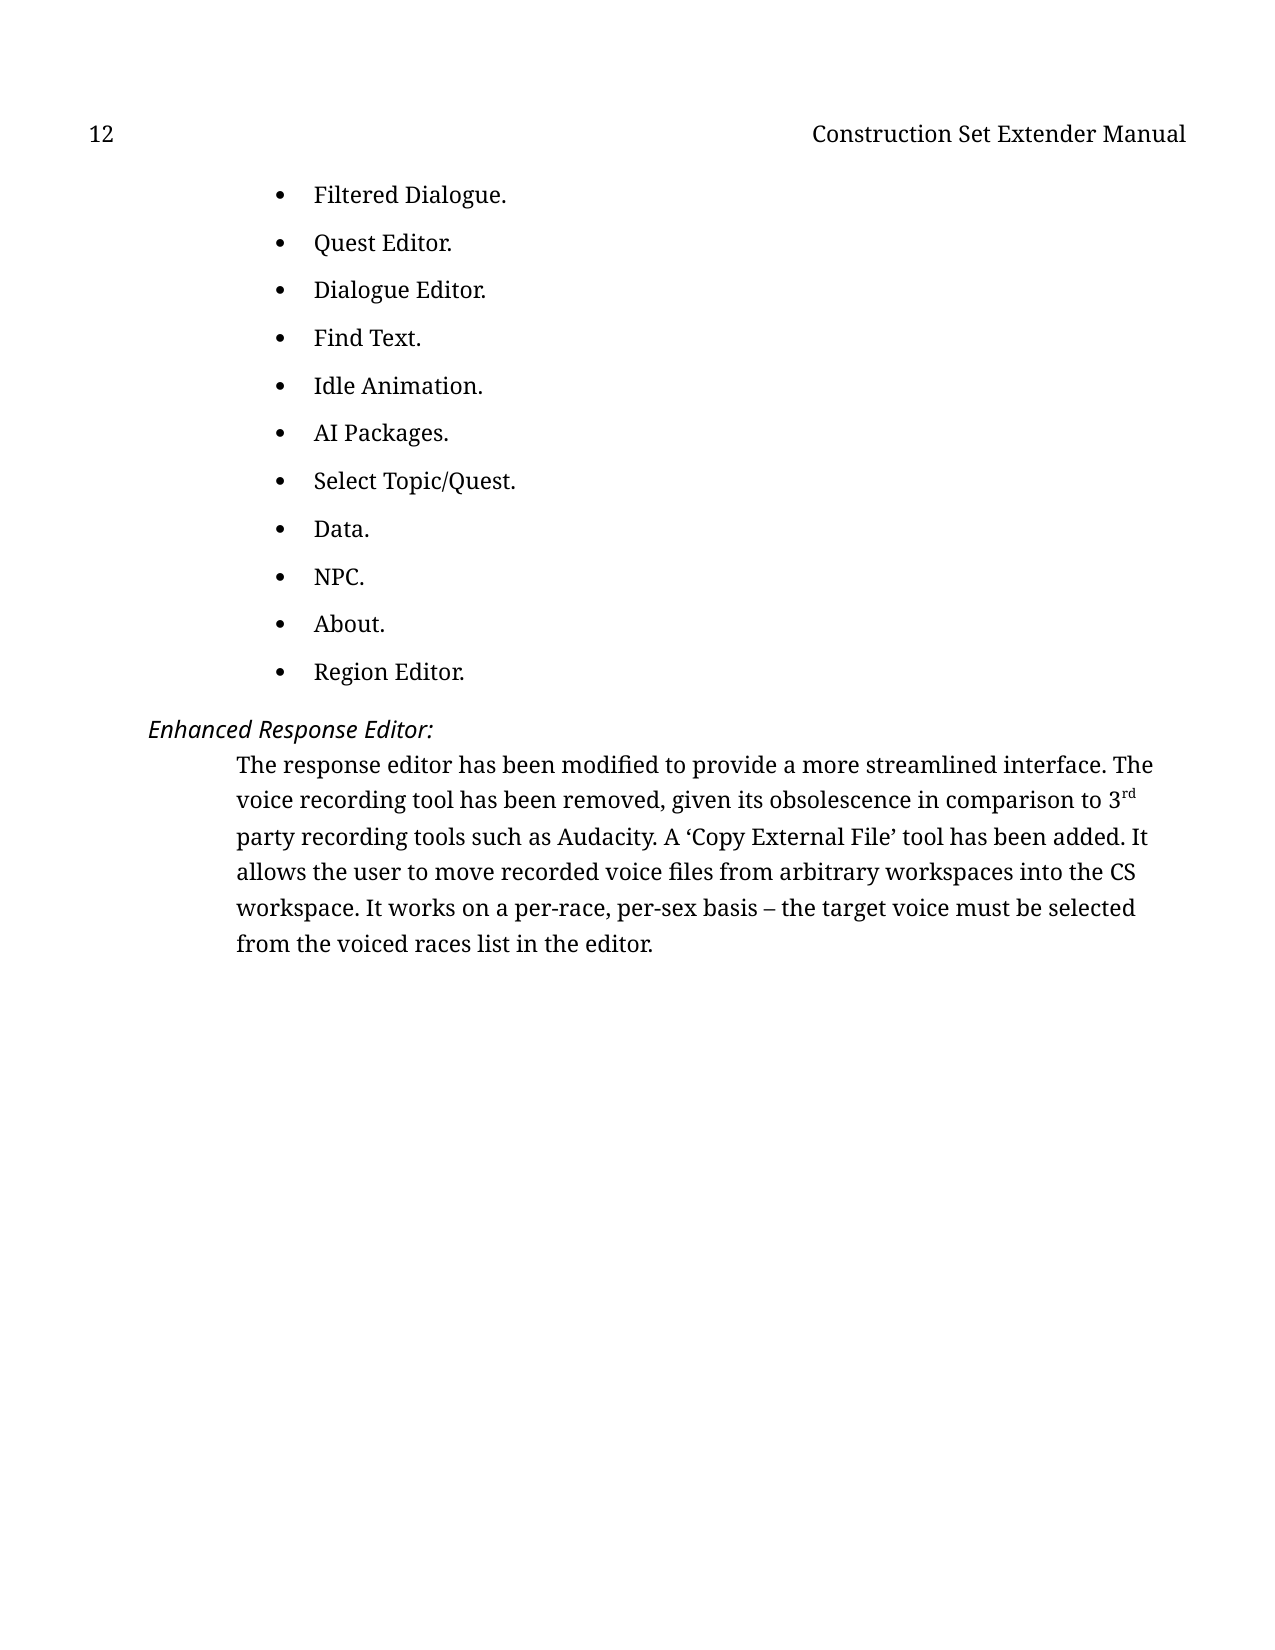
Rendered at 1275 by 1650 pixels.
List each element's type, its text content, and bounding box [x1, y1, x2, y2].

list NPC. [276, 561, 1186, 592]
list The response editor has been modified to provide a more streamlined interface. The voice recording tool has been removed, given its obsolescence in comparison to 3rd party recording tools such as Audacity. A ‘Copy External File’ tool has been added. It allows the user to move recorded voice files from arbitrary workspaces into the CS workspace. It works on a per-race, per-sex basis – the target voice must be selected from the voiced races list in the editor. [236, 748, 1186, 959]
list About. [276, 608, 1186, 639]
list Data. [276, 513, 1186, 544]
subtitle Enhanced Response Editor: [148, 713, 1186, 745]
list AI Packages. [276, 417, 1186, 449]
list Quest Editor. [276, 227, 1186, 258]
list Filtered Dialogue. [276, 179, 1186, 210]
list Idle Animation. [276, 370, 1186, 401]
list Find Text. [276, 322, 1186, 353]
list Dialogue Editor. [276, 274, 1186, 306]
list Region Editor. [276, 656, 1186, 687]
list Select Topic/Quest. [276, 465, 1186, 496]
